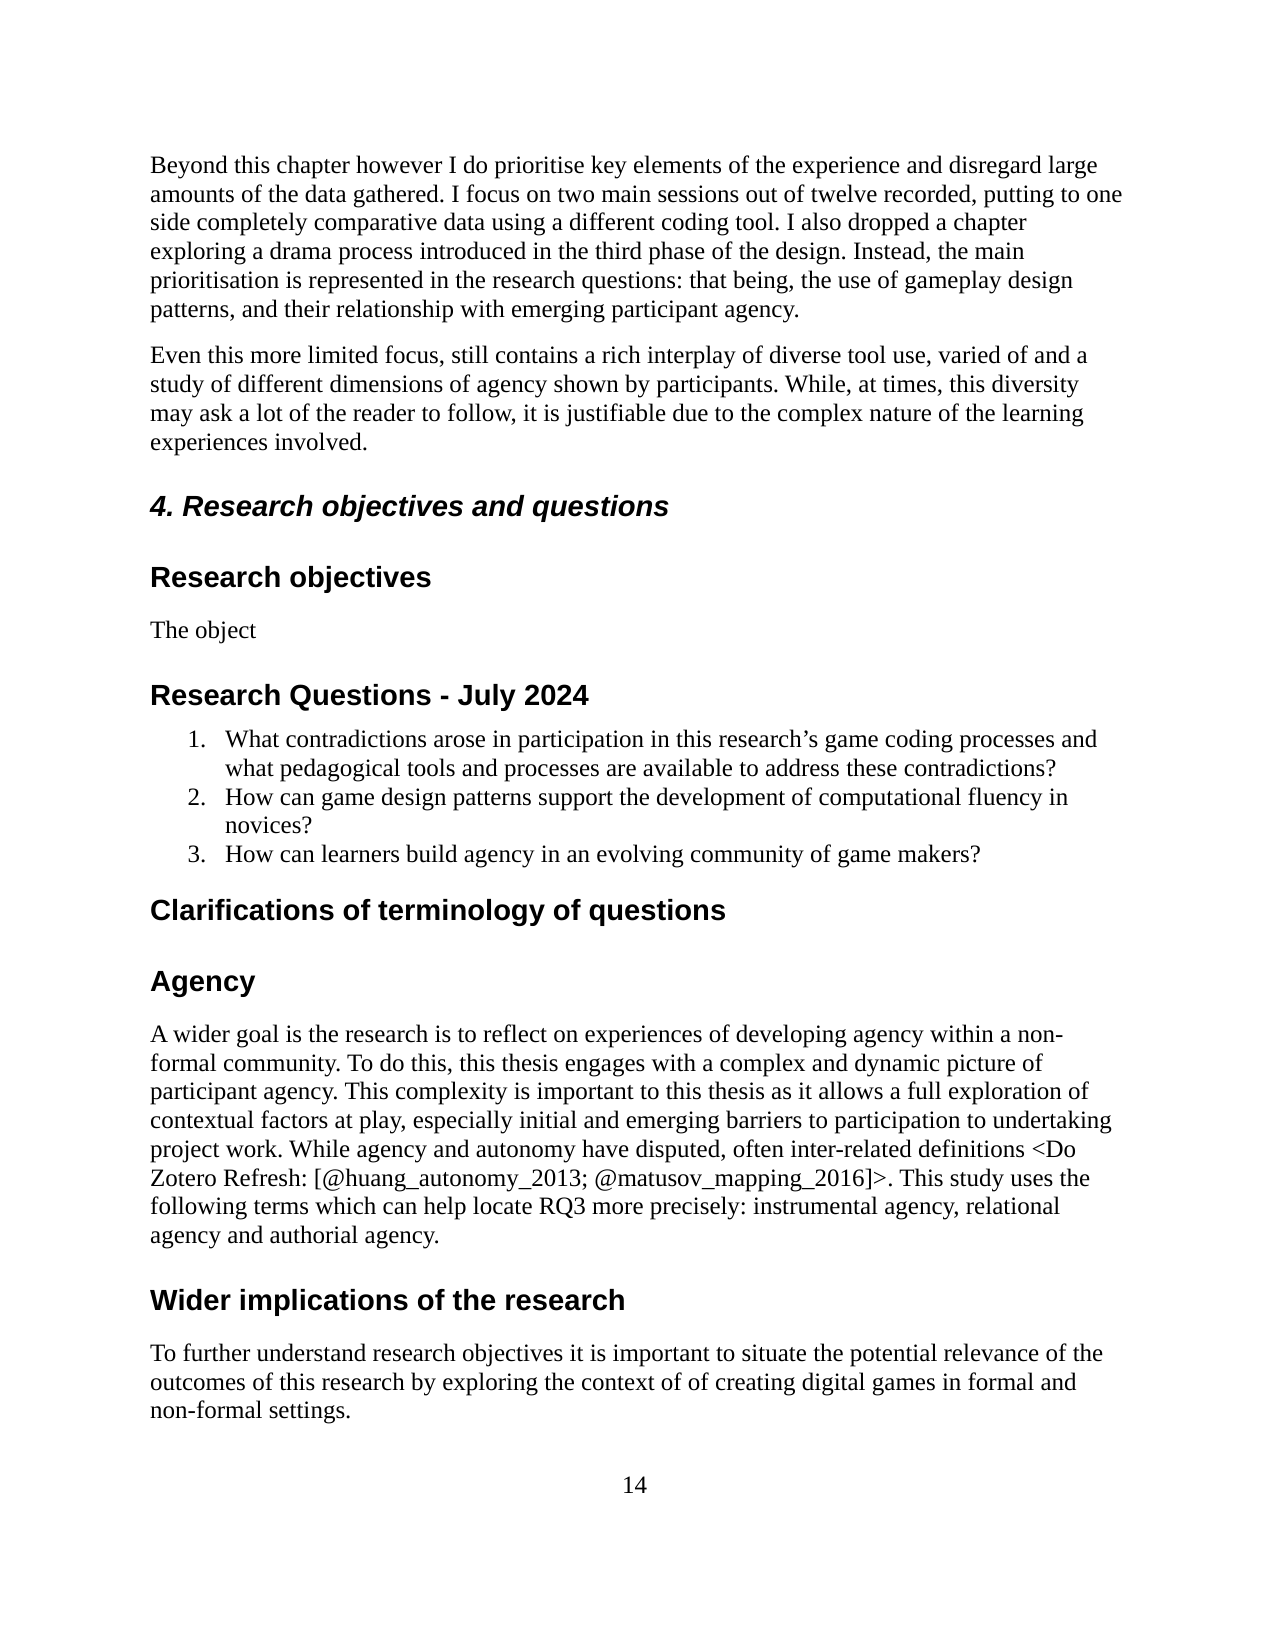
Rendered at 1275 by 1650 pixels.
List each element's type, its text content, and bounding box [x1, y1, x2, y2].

text Beyond this chapter however I do prioritise key elements of the experience and disregard large amounts of the data gathered. I focus on two main sessions out of twelve recorded, putting to one side completely comparative data using a different coding tool. I also dropped a chapter exploring a drama process introduced in the third phase of the design. Instead, the main prioritisation is represented in the research questions: that being, the use of gameplay design patterns, and their relationship with emerging participant agency. [150, 150, 1125, 322]
text The object [150, 615, 1125, 644]
list How can learners build agency in an evolving community of game makers? [187, 839, 1125, 868]
subtitle Research objectives [150, 560, 1125, 594]
subtitle Clarifications of terminology of questions [150, 893, 1125, 926]
list How can game design patterns support the development of computational fluency in novices? [187, 782, 1125, 839]
text A wider goal is the research is to reflect on experiences of developing agency within a non-formal community. To do this, this thesis engages with a complex and dynamic picture of participant agency. This complexity is important to this thesis as it allows a full exploration of contextual factors at play, especially initial and emerging barriers to participation to undertaking project work. While agency and autonomy have disputed, often inter-related definitions <Do Zotero Refresh: [@huang_autonomy_2013; @matusov_mapping_2016]>. This study uses the following terms which can help locate RQ3 more precisely: instrumental agency, relational agency and authorial agency. [150, 1019, 1125, 1249]
subtitle Wider implications of the research [150, 1283, 1125, 1316]
list What contradictions arose in participation in this research’s game coding processes and what pedagogical tools and processes are available to address these contradictions? [187, 724, 1125, 782]
text Even this more limited focus, still contains a rich interplay of diverse tool use, varied of and a study of different dimensions of agency shown by participants. While, at times, this diversity may ask a lot of the reader to follow, it is justifiable due to the complex nature of the learning experiences involved. [150, 340, 1125, 455]
text To further understand research objectives it is important to situate the potential relevance of the outcomes of this research by exploring the context of of creating digital games in formal and non-formal settings. [150, 1338, 1125, 1424]
subtitle Agency [150, 964, 1125, 997]
subtitle Research Questions - July 2024 [150, 678, 1125, 712]
subtitle 4. Research objectives and questions [150, 489, 1125, 523]
